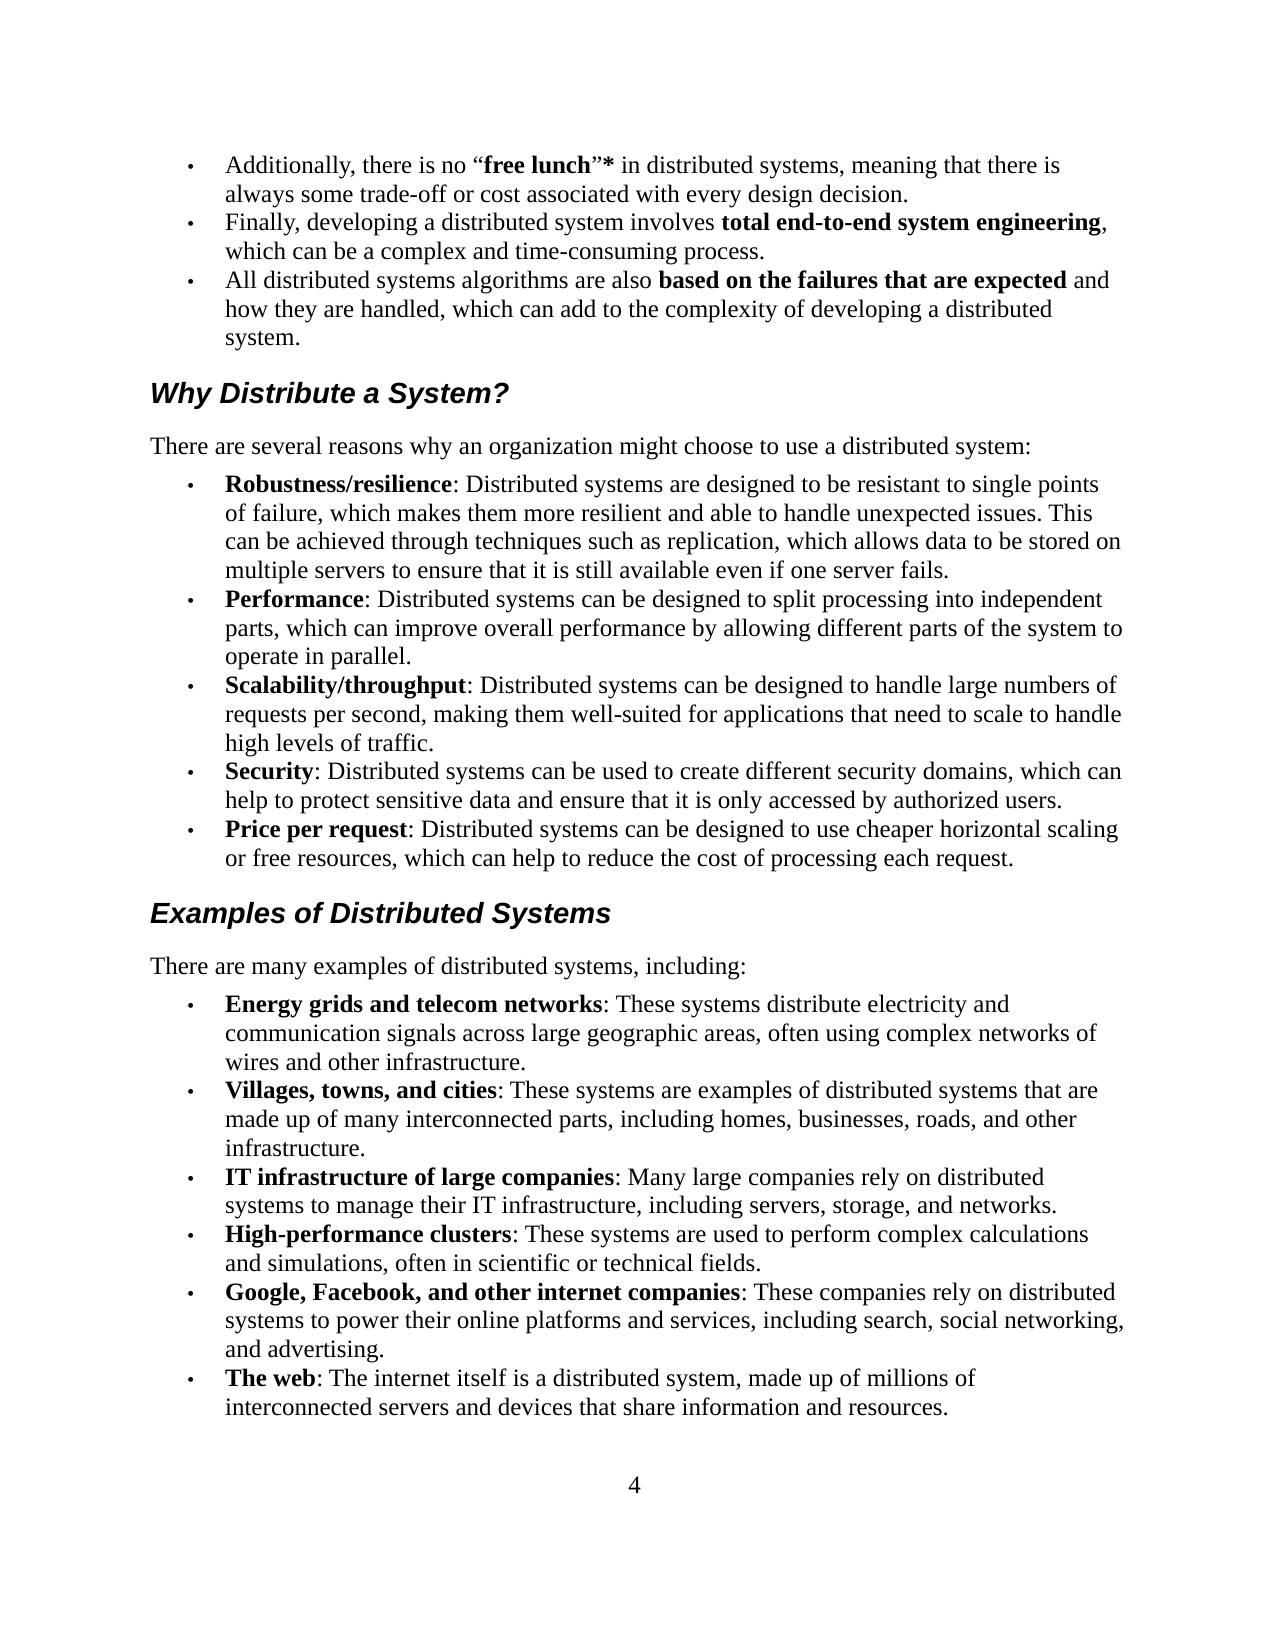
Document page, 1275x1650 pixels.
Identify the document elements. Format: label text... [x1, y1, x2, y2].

text There are many examples of distributed systems, including: [150, 951, 1125, 980]
list Finally, developing a distributed system involves total end-to-end system engineering, which can be a complex and time-consuming process. [187, 207, 1125, 265]
list Security: Distributed systems can be used to create different security domains, which can help to protect sensitive data and ensure that it is only accessed by authorized users. [187, 756, 1125, 814]
text There are several reasons why an organization might choose to use a distributed system: [150, 431, 1125, 460]
list Robustness/resilience: Distributed systems are designed to be resistant to single points of failure, which makes them more resilient and able to handle unexpected issues. This can be achieved through techniques such as replication, which allows data to be stored on multiple servers to ensure that it is still available even if one server fails. [187, 469, 1125, 584]
list Scalability/throughput: Distributed systems can be designed to handle large numbers of requests per second, making them well-suited for applications that need to scale to handle high levels of traffic. [187, 670, 1125, 756]
list Villages, towns, and cities: These systems are examples of distributed systems that are made up of many interconnected parts, including homes, businesses, roads, and other infrastructure. [187, 1075, 1125, 1162]
list The web: The internet itself is a distributed system, made up of millions of interconnected servers and devices that share information and resources. [187, 1363, 1125, 1420]
list All distributed systems algorithms are also based on the failures that are expected and how they are handled, which can add to the complexity of developing a distributed system. [187, 265, 1125, 351]
subtitle Examples of Distributed Systems [150, 896, 1125, 930]
list Google, Facebook, and other internet companies: These companies rely on distributed systems to power their online platforms and services, including search, social networking, and advertising. [187, 1277, 1125, 1363]
list Price per request: Distributed systems can be designed to use cheaper horizontal scaling or free resources, which can help to reduce the cost of processing each request. [187, 814, 1125, 871]
list Energy grids and telecom networks: These systems distribute electricity and communication signals across large geographic areas, often using complex networks of wires and other infrastructure. [187, 989, 1125, 1075]
list Additionally, there is no “free lunch”* in distributed systems, meaning that there is always some trade-off or cost associated with every design decision. [187, 150, 1125, 207]
list Performance: Distributed systems can be designed to split processing into independent parts, which can improve overall performance by allowing different parts of the system to operate in parallel. [187, 584, 1125, 670]
subtitle Why Distribute a System? [150, 376, 1125, 410]
list High-performance clusters: These systems are used to perform complex calculations and simulations, often in scientific or technical fields. [187, 1219, 1125, 1277]
list IT infrastructure of large companies: Many large companies rely on distributed systems to manage their IT infrastructure, including servers, storage, and networks. [187, 1162, 1125, 1219]
